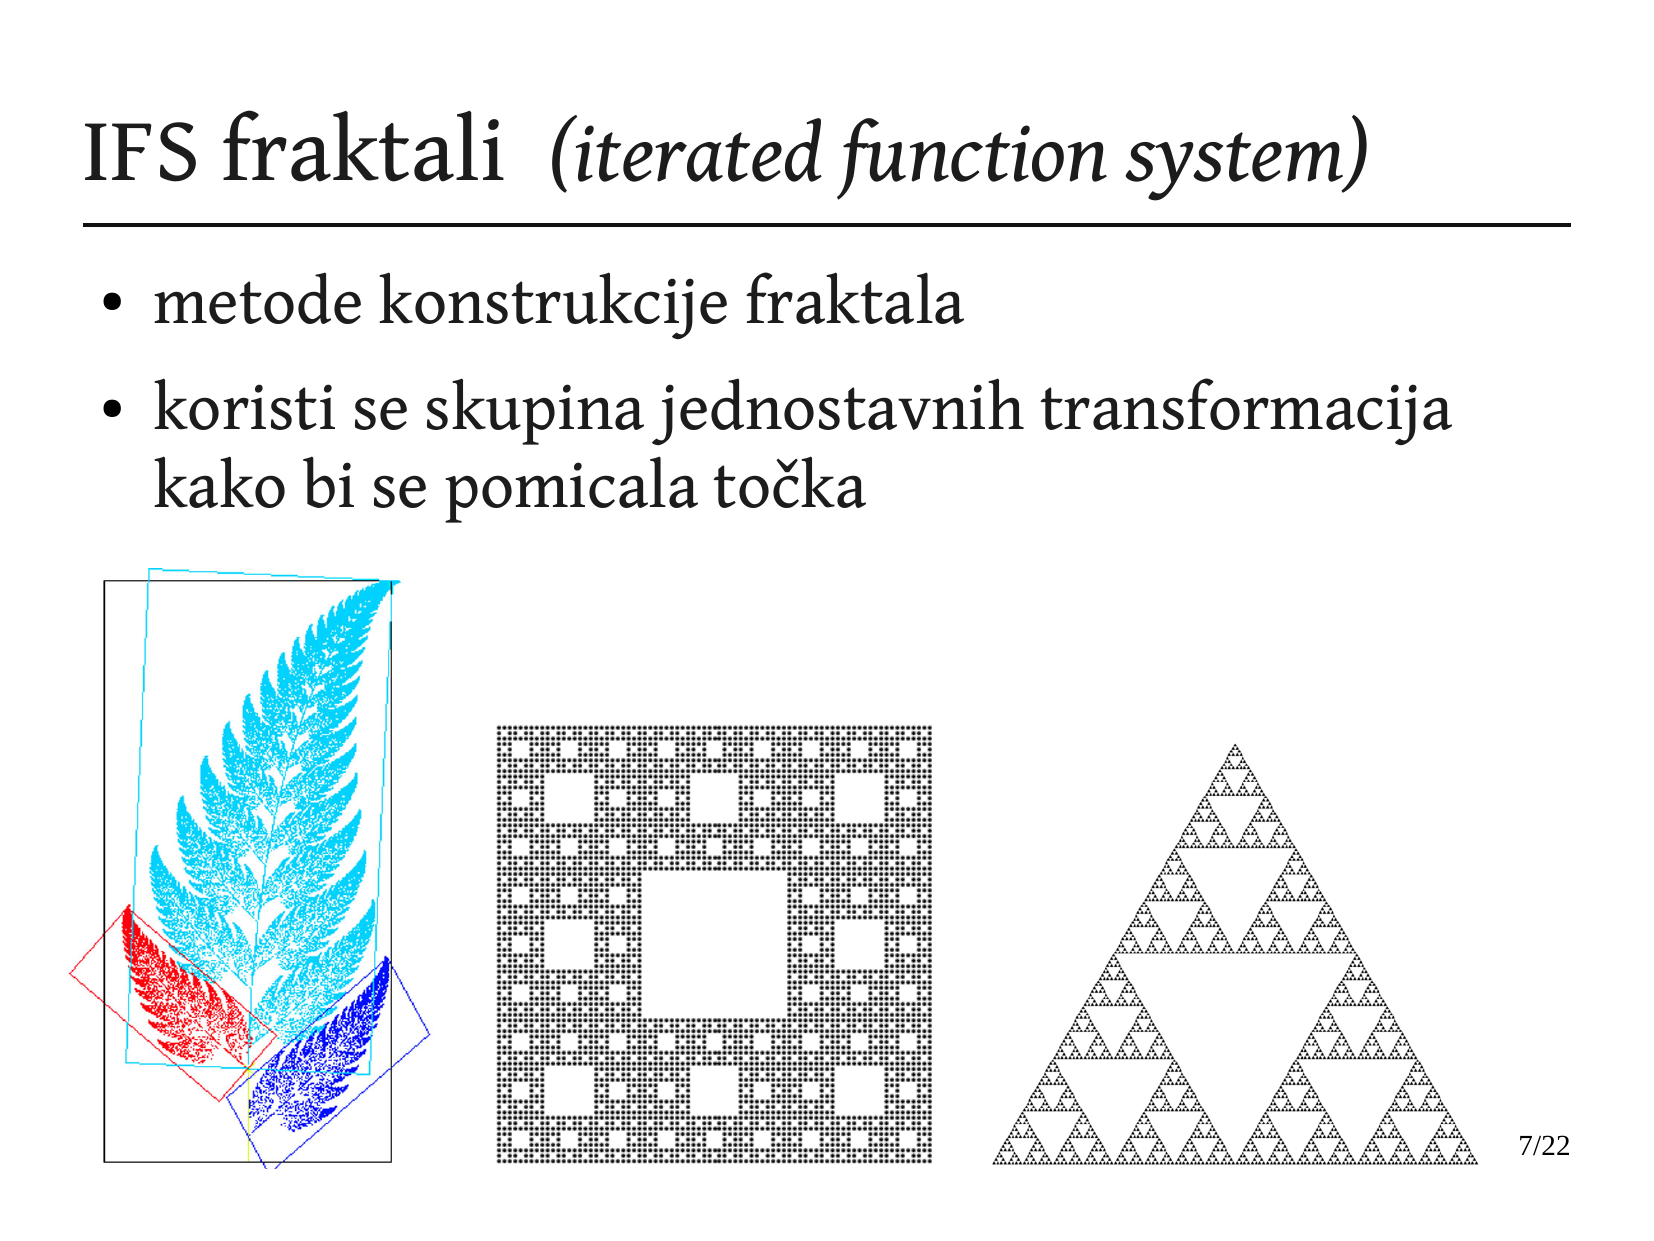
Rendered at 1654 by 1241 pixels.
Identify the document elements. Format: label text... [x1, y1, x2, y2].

picture [60, 568, 440, 1169]
title IFS fraktali (iterated function system) [82, 49, 1571, 257]
picture [489, 719, 940, 1171]
picture [968, 719, 1501, 1171]
list metode konstrukcije fraktala koristi se skupina jednostavnih transformacija kako bi se pomicala točka [82, 265, 1571, 527]
